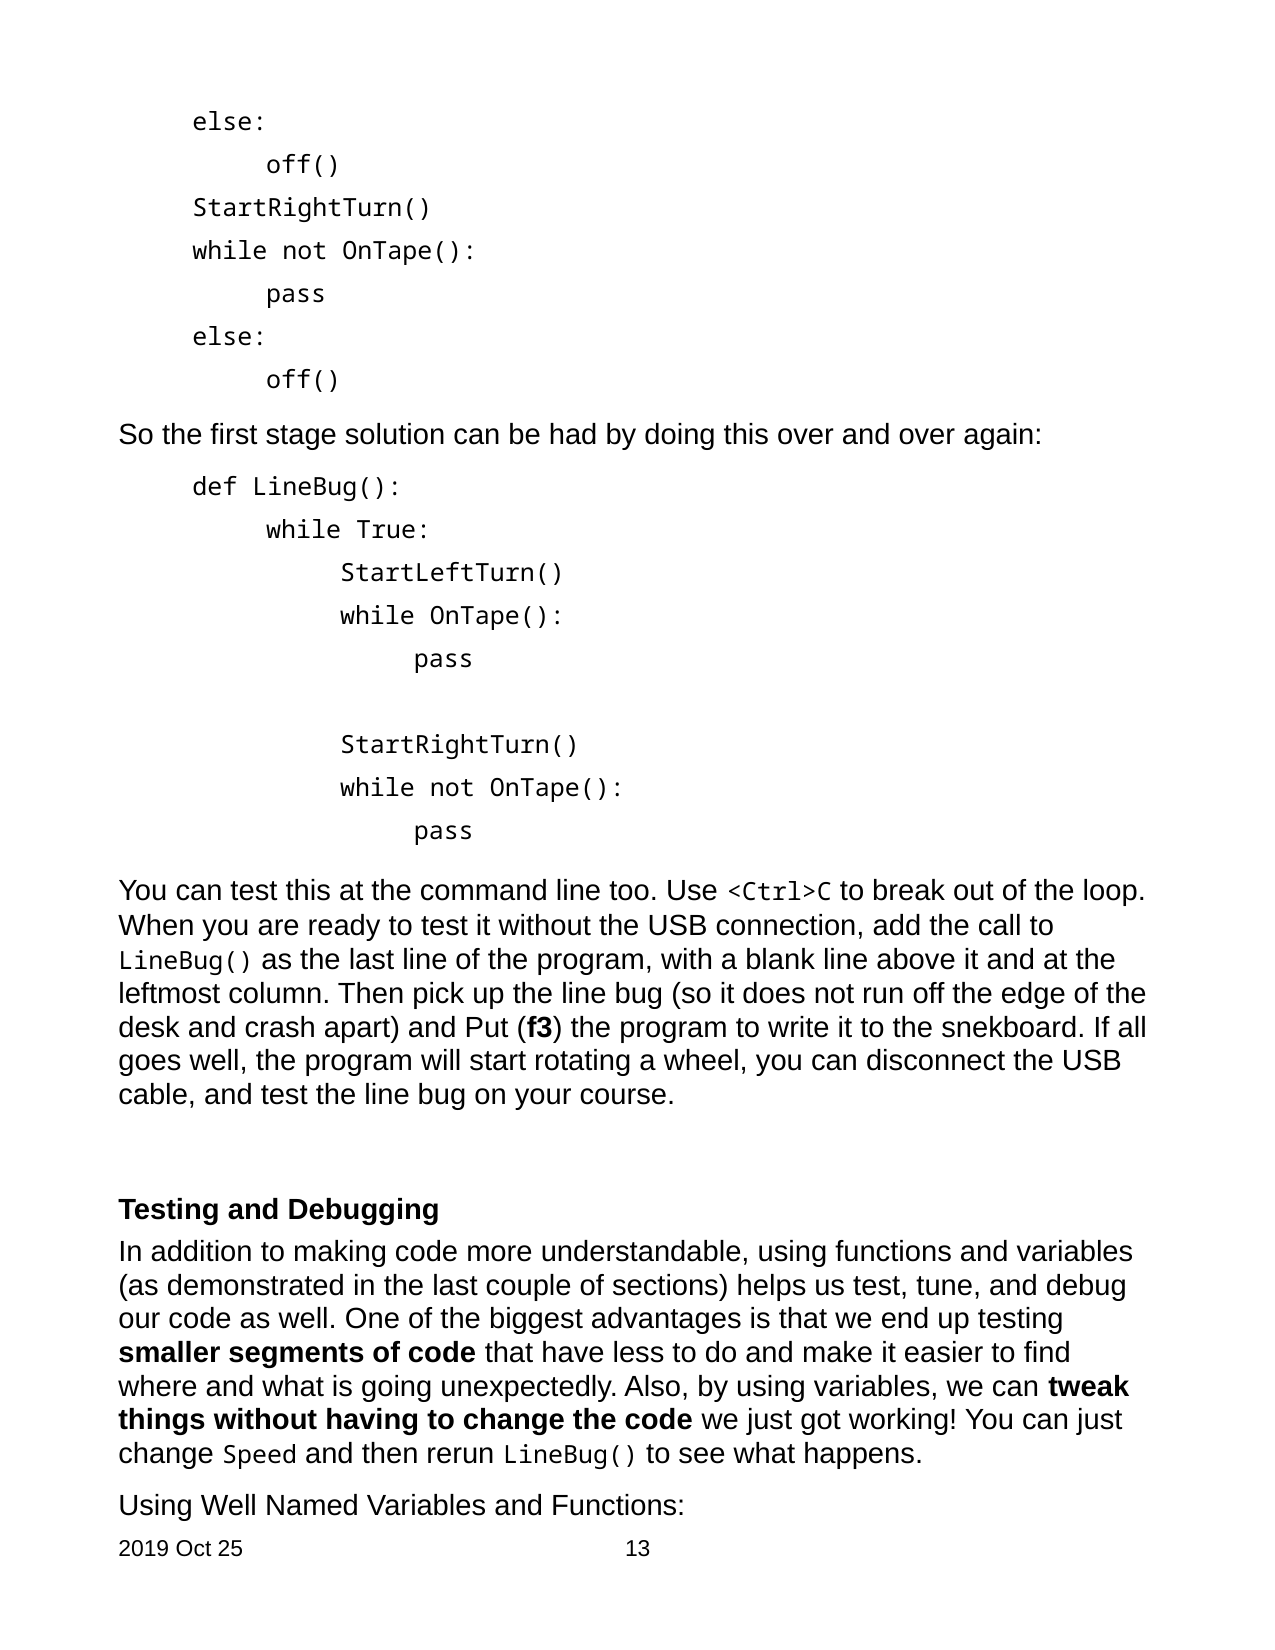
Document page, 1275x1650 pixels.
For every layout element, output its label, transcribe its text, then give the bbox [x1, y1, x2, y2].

text off() [192, 147, 1157, 181]
text StartLeftTurn() [192, 554, 1157, 588]
text else: [192, 319, 1157, 353]
text pass [192, 276, 1157, 310]
text while not OnTape(): [192, 769, 1157, 803]
text pass [192, 812, 1157, 846]
text else: [192, 103, 1157, 138]
text while OnTape(): [192, 597, 1157, 631]
text def LineBug(): [192, 468, 1157, 502]
text So the first stage solution can be had by doing this over and over again: [118, 417, 1157, 450]
text while not OnTape(): [192, 233, 1157, 267]
text while True: [192, 511, 1157, 545]
text off() [192, 362, 1157, 396]
text Using Well Named Variables and Functions: [118, 1488, 1157, 1522]
text StartRightTurn() [192, 726, 1157, 760]
text You can test this at the command line too. Use <Ctrl>C to break out of the loop. When you are ready to test it without the USB connection, add the call to LineBug() as the last line of the program, with a blank line above it and at the leftmost column. Then pick up the line bug (so it does not run off the edge of the desk and crash apart) and Put (f3) the program to write it to the snekboard. If all goes well, the program will start rotating a wheel, you can disconnect the USB cable, and test the line bug on your course. [118, 873, 1157, 1111]
text In addition to making code more understandable, using functions and variables (as demonstrated in the last couple of sections) helps us test, tune, and debug our code as well. One of the biggest advantages is that we end up testing smaller segments of code that have less to do and make it easier to find where and what is going unexpectedly. Also, by using variables, we can tweak things without having to change the code we just got working! You can just change Speed and then rerun LineBug() to see what happens. [118, 1234, 1157, 1470]
text StartRightTurn() [192, 189, 1157, 224]
text pass [192, 640, 1157, 674]
subtitle Testing and Debugging [118, 1192, 1157, 1226]
